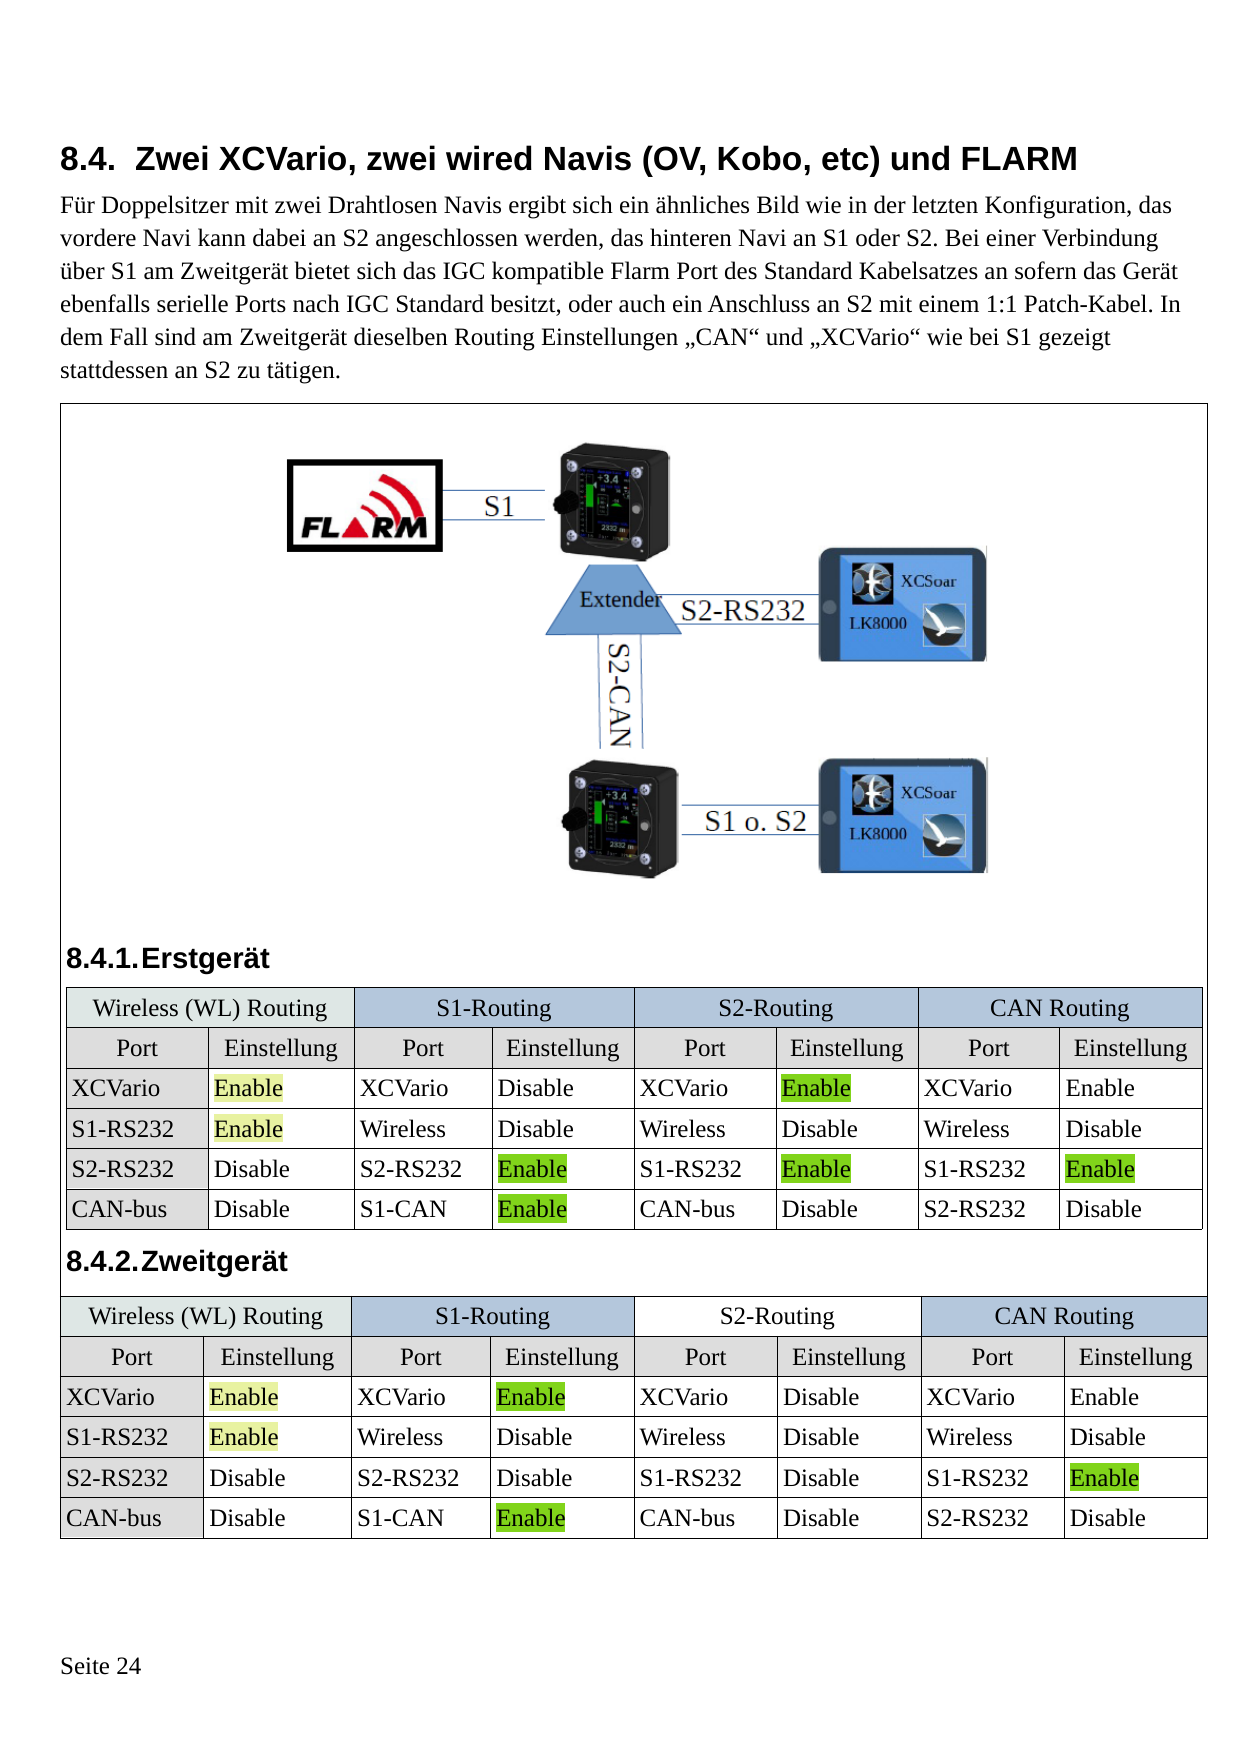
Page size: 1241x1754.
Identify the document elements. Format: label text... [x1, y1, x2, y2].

table_cell CAN Routing [922, 1297, 1207, 1336]
table_cell Enable [491, 1377, 634, 1416]
table_cell Wireless [355, 1109, 492, 1148]
table_cell Disable [493, 1109, 634, 1148]
table_cell Disable [778, 1458, 921, 1497]
table_cell S2-RS232 [919, 1190, 1059, 1229]
table_cell XCVario [355, 1069, 492, 1108]
table_cell Disable [1060, 1109, 1202, 1148]
text Für Doppelsitzer mit zwei Drahtlosen Navis ergibt sich ein ähnliches Bild wie in der letzten Konfiguration, das vordere Navi kann dabei an S2 angeschlossen werden, das hinteren Navi an S1 oder S2. Bei einer Verbindung über S1 am Zweitgerät bietet sich das IGC kompatible Flarm Port des Standard Kabelsatzes an sofern das Gerät ebenfalls serielle Ports nach IGC Standard besitzt, oder auch ein Anschluss an S2 mit einem 1:1 Patch-Kabel. In dem Fall sind am Zweitgerät dieselben Routing Einstellungen „CAN“ und „XCVario“ wie bei S1 gezeigt stattdessen an S2 zu tätigen. [60, 190, 1207, 384]
table_cell Einstellung [777, 1028, 918, 1068]
table_cell Port [635, 1028, 776, 1068]
table_cell Enable [777, 1149, 918, 1188]
table_cell Einstellung [1065, 1337, 1207, 1376]
table_cell Einstellung [204, 1337, 351, 1376]
table_header S2-Routing [635, 988, 918, 1027]
table_cell S1-RS232 [919, 1149, 1059, 1188]
table_cell Enable [1060, 1149, 1202, 1188]
table_header CAN Routing [919, 988, 1202, 1027]
table_cell Disable [204, 1458, 351, 1497]
table_cell Port [67, 1028, 208, 1068]
table_header Erstgerät Zweitgerät [61, 404, 1207, 1296]
table_cell XCVario [61, 1377, 203, 1416]
table_cell Wireless [922, 1417, 1064, 1457]
table_cell S2-RS232 [67, 1149, 208, 1188]
table_cell Einstellung [491, 1337, 634, 1376]
table_cell S2-Routing [635, 1297, 921, 1336]
table_cell Disable [778, 1377, 921, 1416]
table_cell Enable [1060, 1069, 1202, 1108]
table_cell Wireless [635, 1109, 776, 1148]
table_cell CAN-bus [635, 1498, 777, 1537]
table_cell XCVario [352, 1377, 490, 1416]
table_cell Disable [777, 1109, 918, 1148]
table_cell Enable [209, 1109, 354, 1148]
table_cell Enable [491, 1498, 634, 1537]
table_cell S1-RS232 [635, 1458, 777, 1497]
table_header Wireless (WL) Routing [67, 988, 354, 1027]
table_cell CAN-bus [635, 1190, 776, 1229]
table_cell XCVario [922, 1377, 1064, 1416]
table_cell Enable [1065, 1377, 1207, 1416]
table_cell XCVario [635, 1069, 776, 1108]
table_cell CAN-bus [67, 1190, 208, 1229]
table_cell Disable [778, 1417, 921, 1457]
table_cell Disable [491, 1458, 634, 1497]
subtitle Zwei XCVario, zwei wired Navis (OV, Kobo, etc) und FLARM [60, 139, 1207, 178]
table_cell Port [922, 1337, 1064, 1376]
table_cell S2-RS232 [352, 1458, 490, 1497]
table_cell Wireless (WL) Routing [61, 1297, 351, 1336]
table_cell Enable [209, 1069, 354, 1108]
table_cell Port [352, 1337, 490, 1376]
table_cell Einstellung [1060, 1028, 1202, 1068]
table_cell Port [635, 1337, 777, 1376]
table_cell Port [355, 1028, 492, 1068]
table_cell Enable [777, 1069, 918, 1108]
table_cell Disable [209, 1149, 354, 1188]
table_cell S1-Routing [352, 1297, 634, 1336]
table_cell S2-RS232 [355, 1149, 492, 1188]
table_cell Disable [491, 1417, 634, 1457]
table_cell Port [919, 1028, 1059, 1068]
table_cell S2-RS232 [922, 1498, 1064, 1537]
table_cell Disable [778, 1498, 921, 1537]
table_cell XCVario [67, 1069, 208, 1108]
table_cell Enable [493, 1149, 634, 1188]
table_cell Port [61, 1337, 203, 1376]
picture [207, 413, 1145, 931]
table_cell CAN-bus [61, 1498, 203, 1537]
table_cell Disable [209, 1190, 354, 1229]
table_cell Einstellung [778, 1337, 921, 1376]
table_cell XCVario [635, 1377, 777, 1416]
table_cell S2-RS232 [61, 1458, 203, 1497]
table_cell Disable [204, 1498, 351, 1537]
table_cell Wireless [352, 1417, 490, 1457]
table_cell S1-RS232 [67, 1109, 208, 1148]
table_cell XCVario [919, 1069, 1059, 1108]
table_cell S1-RS232 [61, 1417, 203, 1457]
table_cell Einstellung [493, 1028, 634, 1068]
table_cell Disable [493, 1069, 634, 1108]
table_cell Enable [1065, 1458, 1207, 1497]
table_cell Disable [1065, 1498, 1207, 1537]
table_cell Disable [1065, 1417, 1207, 1457]
table_cell Enable [204, 1377, 351, 1416]
table_cell Enable [204, 1417, 351, 1457]
table_cell S1-RS232 [635, 1149, 776, 1188]
table_cell Disable [777, 1190, 918, 1229]
table_cell Enable [493, 1190, 634, 1229]
table_cell S1-CAN [352, 1498, 490, 1537]
table_cell Wireless [635, 1417, 777, 1457]
table_cell S1-CAN [355, 1190, 492, 1229]
table_cell Wireless [919, 1109, 1059, 1148]
table_header S1-Routing [355, 988, 634, 1027]
table_cell Disable [1060, 1190, 1202, 1229]
table_cell Einstellung [209, 1028, 354, 1068]
table_cell S1-RS232 [922, 1458, 1064, 1497]
